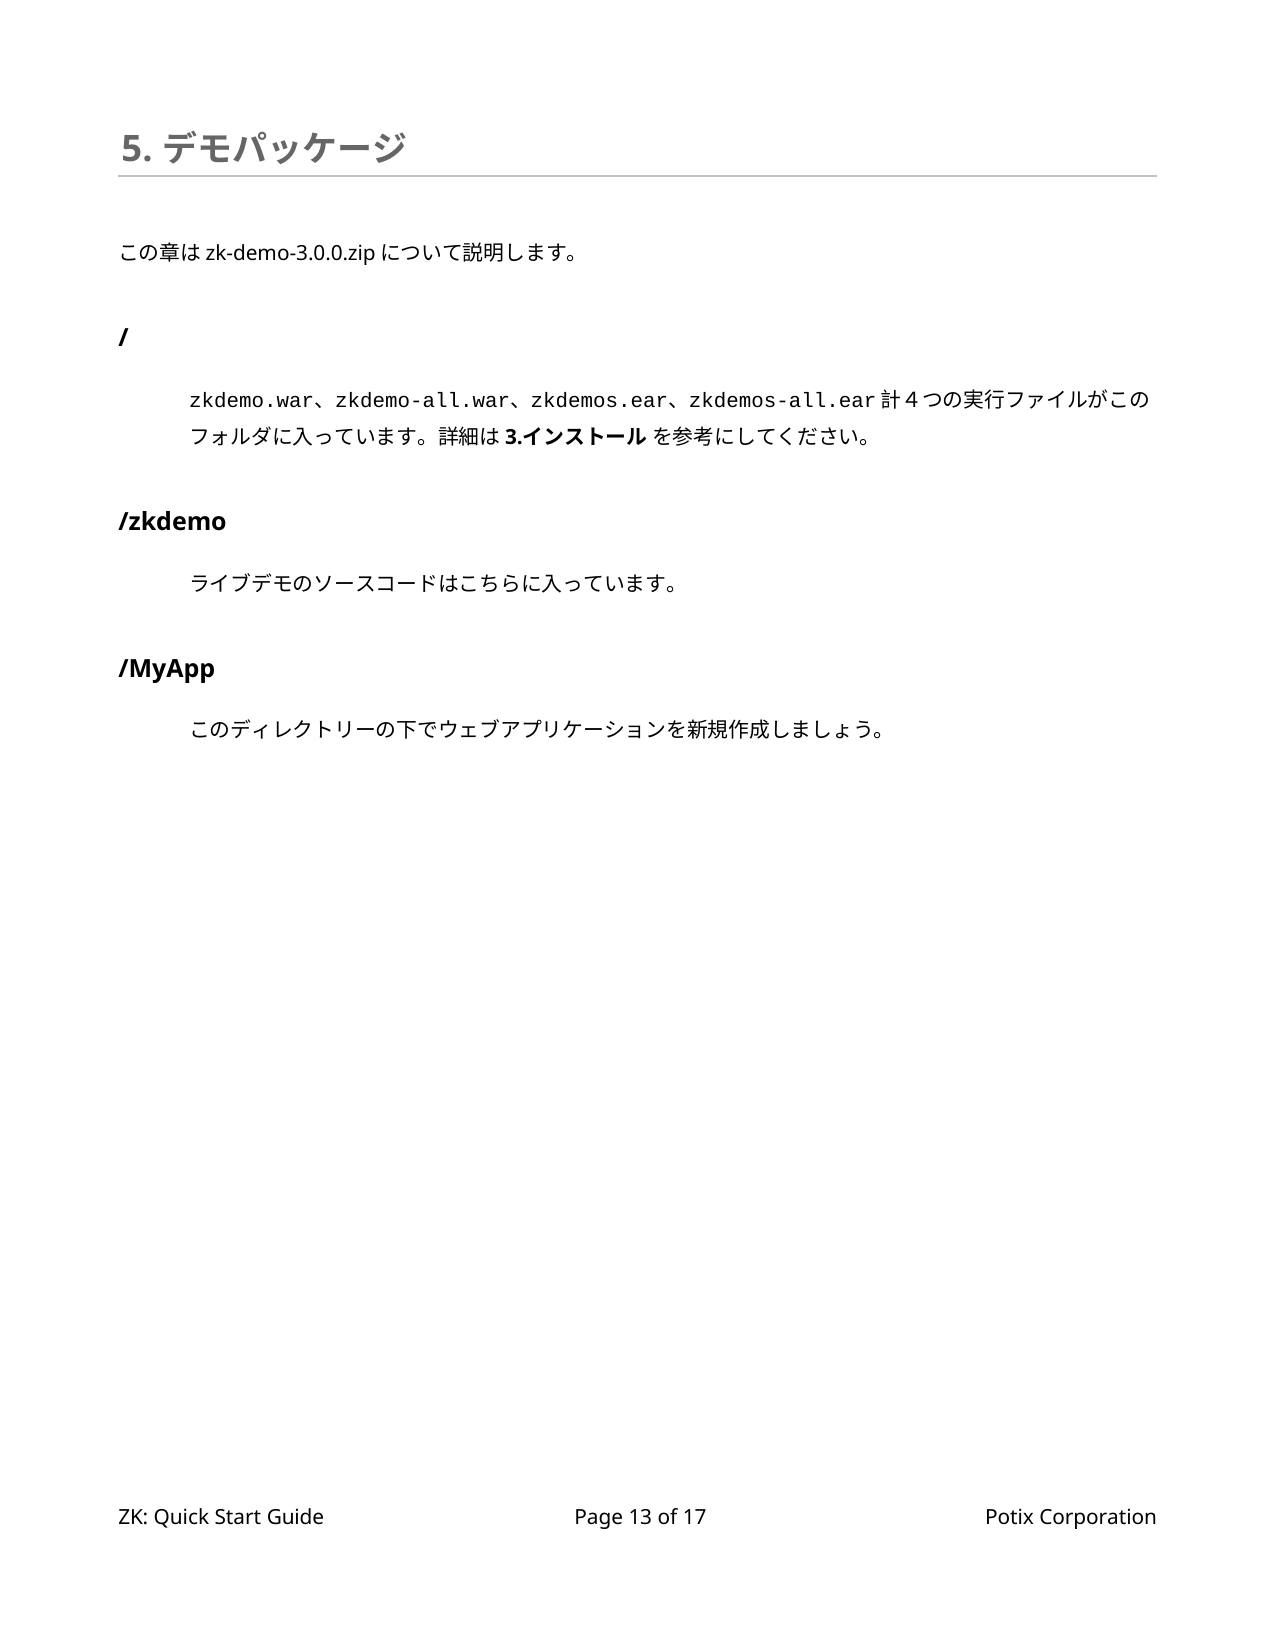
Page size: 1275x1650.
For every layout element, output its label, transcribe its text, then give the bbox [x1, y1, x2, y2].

text zkdemo.war、zkdemo-all.war、zkdemos.ear、zkdemos-all.ear計４つの実行ファイルがこのフォルダに入っています。詳細は 3.インストール を参考にしてください。 [189, 383, 1157, 451]
subtitle /zkdemo [118, 504, 1157, 538]
text このディレクトリーの下でウェブアプリケーションを新規作成しましょう。 [189, 714, 1157, 744]
subtitle / [118, 319, 1157, 353]
subtitle /MyApp [118, 650, 1157, 684]
text ライブデモのソースコードはこちらに入っています。 [189, 567, 1157, 597]
subtitle 5. デモパッケージ [118, 118, 1157, 175]
text この章はzk-demo-3.0.0.zipについて説明します。 [118, 236, 1157, 266]
